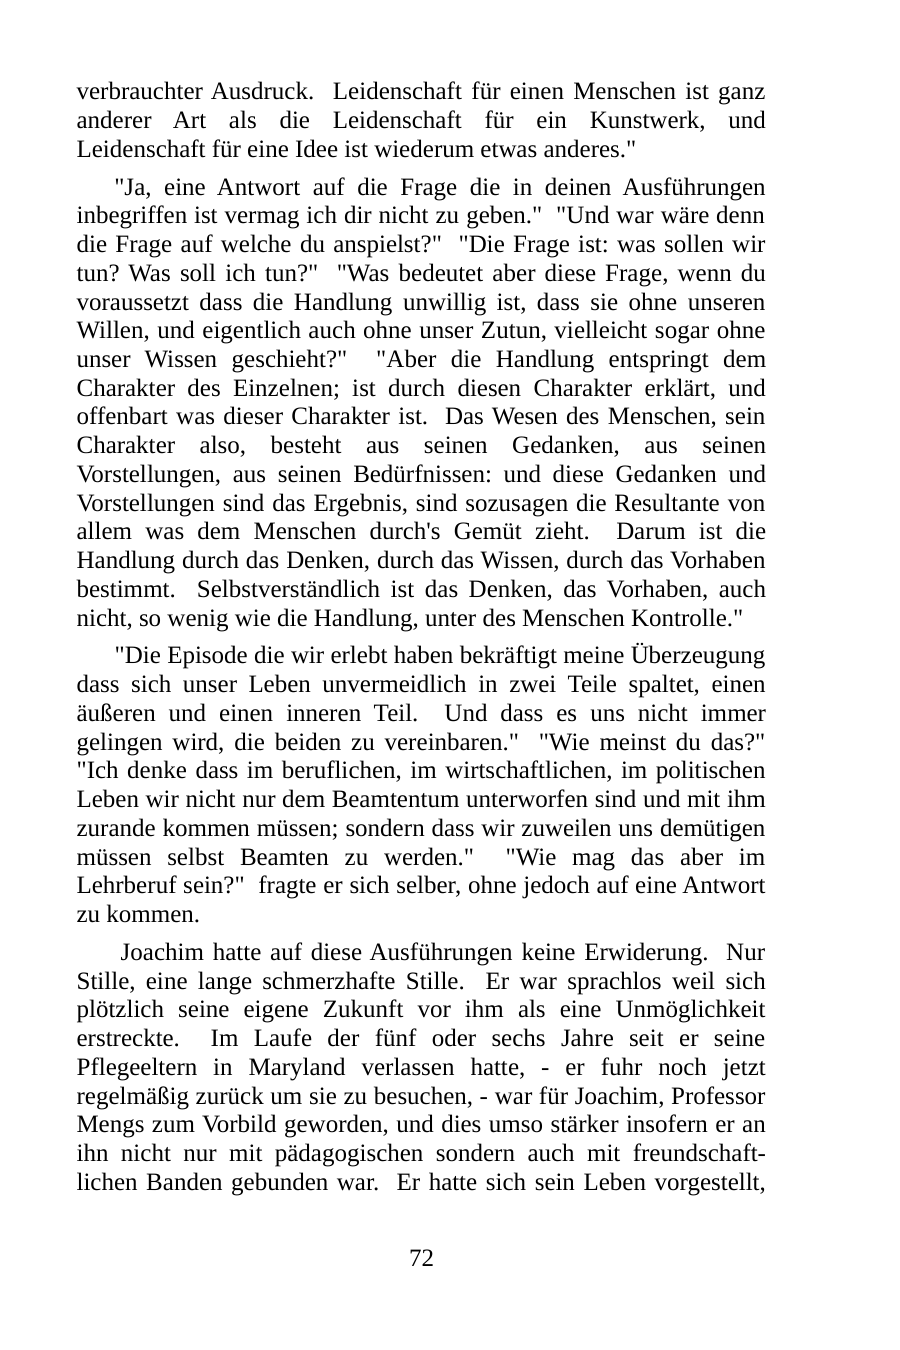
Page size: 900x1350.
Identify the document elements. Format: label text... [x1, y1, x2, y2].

text verbrauchter Ausdruck. Leidenschaft für einen Menschen ist ganz anderer Art als die Leidenschaft für ein Kunstwerk, und Leidenschaft für eine Idee ist wiederum etwas anderes." [76, 76, 766, 163]
text "Ja, eine Antwort auf die Frage die in deinen Ausführungen inbegriffen ist vermag ich dir nicht zu geben." "Und war wäre denn die Frage auf welche du anspielst?" "Die Frage ist: was sollen wir tun? Was soll ich tun?" "Was bedeutet aber diese Frage, wenn du voraussetzt dass die Handlung unwillig ist, dass sie ohne unseren Willen, und eigentlich auch ohne unser Zutun, vielleicht sogar ohne unser Wissen geschieht?" "Aber die Handlung entspringt dem Charakter des Einzelnen; ist durch diesen Charakter erklärt, und offenbart was dieser Charakter ist. Das Wesen des Menschen, sein Charakter also, besteht aus seinen Gedanken, aus seinen Vorstellungen, aus seinen Bedürfnissen: und diese Gedanken und Vorstellungen sind das Ergebnis, sind sozusagen die Resultante von allem was dem Menschen durch's Gemüt zieht. Darum ist die Handlung durch das Denken, durch das Wissen, durch das Vorhaben bestimmt. Selbstverständlich ist das Denken, das Vorhaben, auch nicht, so wenig wie die Handlung, unter des Menschen Kontrolle." [76, 172, 766, 632]
text "Die Episode die wir erlebt haben bekräftigt meine Überzeugung dass sich unser Leben unvermeidlich in zwei Teile spaltet, einen äußeren und einen inneren Teil. Und dass es uns nicht immer gelingen wird, die beiden zu vereinbaren." "Wie meinst du das?" "Ich denke dass im beruflichen, im wirtschaftlichen, im politischen Leben wir nicht nur dem Beamtentum unterworfen sind und mit ihm zurande kommen müssen; sondern dass wir zuweilen uns demütigen müssen selbst Beamten zu werden." "Wie mag das aber im Lehrberuf sein?" fragte er sich selber, ohne jedoch auf eine Antwort zu kommen. [76, 641, 766, 928]
text Joachim hatte auf diese Ausführungen keine Erwiderung. Nur Stille, eine lange schmerzhafte Stille. Er war sprachlos weil sich plötzlich seine eigene Zukunft vor ihm als eine Unmöglichkeit erstreckte. Im Laufe der fünf oder sechs Jahre seit er seine Pflegeeltern in Maryland verlassen hatte, - er fuhr noch jetzt regelmäßig zurück um sie zu besuchen, - war für Joachim, Professor Mengs zum Vorbild geworden, und dies umso stärker insofern er an ihn nicht nur mit pädagogischen sondern auch mit freundschaft-lichen Banden gebunden war. Er hatte sich sein Leben vorgestellt, [76, 937, 766, 1196]
